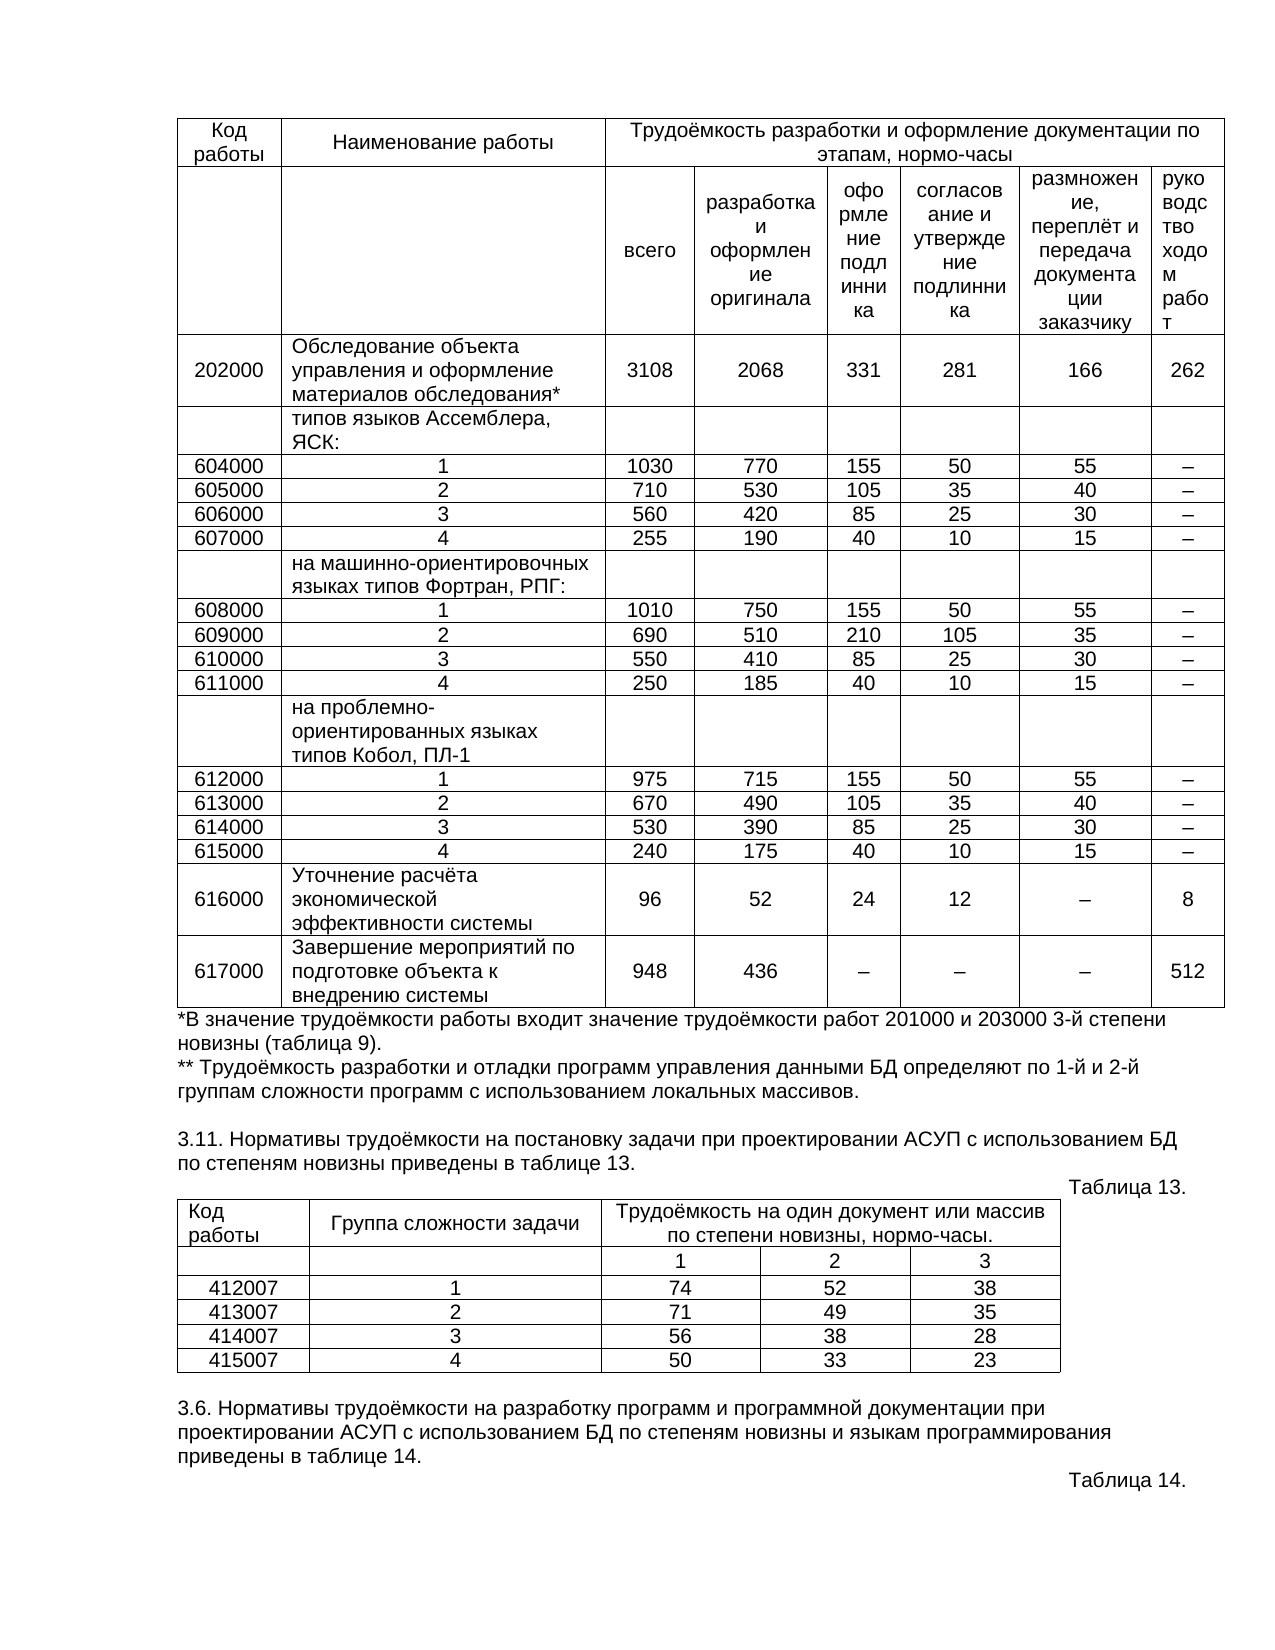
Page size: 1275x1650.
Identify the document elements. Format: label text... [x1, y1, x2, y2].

table_cell 50 [901, 455, 1019, 478]
table_cell 410 [695, 647, 827, 670]
table_cell 3 [282, 816, 605, 839]
table_cell 262 [1152, 335, 1224, 406]
table_header Группа сложности задачи [310, 1200, 601, 1246]
text 3.11. Нормативы трудоёмкости на постановку задачи при проектировании АСУП с использованием БД по степеням новизны приведены в таблице 13. [177, 1127, 1186, 1174]
table_cell 8 [1152, 864, 1224, 935]
table_cell согласование и утверждение подлинника [901, 167, 1019, 334]
table_cell [901, 551, 1019, 598]
table_cell 530 [606, 816, 694, 839]
table_cell 85 [828, 816, 900, 839]
table_cell 35 [911, 1300, 1060, 1323]
table_cell 33 [761, 1349, 910, 1372]
table_cell 4 [310, 1349, 601, 1372]
table_cell 611000 [178, 671, 281, 694]
table_cell 105 [901, 623, 1019, 646]
table_cell – [1152, 840, 1224, 863]
table_cell 3108 [606, 335, 694, 406]
table_cell 2 [282, 623, 605, 646]
table_cell – [1152, 647, 1224, 670]
table_cell 510 [695, 623, 827, 646]
table_cell [1020, 696, 1151, 766]
table_cell – [1152, 816, 1224, 839]
table_cell [178, 1247, 309, 1275]
table_cell [1020, 407, 1151, 454]
table_cell – [1152, 479, 1224, 502]
table_cell 35 [901, 792, 1019, 814]
table_cell 1030 [606, 455, 694, 478]
table_cell 710 [606, 479, 694, 502]
table_cell – [1020, 936, 1151, 1007]
table_cell 52 [695, 864, 827, 935]
table_cell 210 [828, 623, 900, 646]
table_cell [828, 551, 900, 598]
table_cell 40 [828, 840, 900, 863]
table_header Наименование работы [282, 119, 605, 166]
table_cell 3 [282, 503, 605, 526]
table_cell руководство ходом работ [1152, 167, 1224, 334]
table_cell [695, 696, 827, 766]
table_cell [901, 696, 1019, 766]
table_cell 530 [695, 479, 827, 502]
table_cell всего [606, 167, 694, 334]
table_cell [901, 407, 1019, 454]
table_cell 202000 [178, 335, 281, 406]
table_cell 155 [828, 767, 900, 791]
table_cell 281 [901, 335, 1019, 406]
table_cell 28 [911, 1325, 1060, 1347]
table_cell 85 [828, 503, 900, 526]
table_cell [606, 551, 694, 598]
table_cell [178, 551, 281, 598]
table_cell 605000 [178, 479, 281, 502]
table_cell [1020, 551, 1151, 598]
table_cell 255 [606, 527, 694, 550]
table_cell [606, 696, 694, 766]
table_cell – [1152, 767, 1224, 791]
text Таблица 14. [177, 1467, 1186, 1491]
table_cell типов языков Ассемблера, ЯСК: [282, 407, 605, 454]
table_cell 1 [310, 1276, 601, 1299]
table_cell 190 [695, 527, 827, 550]
table_cell 105 [828, 792, 900, 814]
table_cell 2 [282, 792, 605, 814]
table_cell [310, 1247, 601, 1275]
table_cell 40 [1020, 479, 1151, 502]
table_cell – [1152, 623, 1224, 646]
table_cell 690 [606, 623, 694, 646]
table_cell 948 [606, 936, 694, 1007]
table_cell оформление подлинника [828, 167, 900, 334]
table_cell 414007 [178, 1325, 309, 1347]
table_cell 436 [695, 936, 827, 1007]
table_cell 25 [901, 503, 1019, 526]
table_cell 4 [282, 527, 605, 550]
table_cell Обследование объекта управления и оформление материалов обследования* [282, 335, 605, 406]
table_cell 10 [901, 840, 1019, 863]
table_cell 40 [1020, 792, 1151, 814]
table_cell 490 [695, 792, 827, 814]
table_cell 612000 [178, 767, 281, 791]
table_cell 250 [606, 671, 694, 694]
table_cell [695, 551, 827, 598]
table_cell 1 [282, 455, 605, 478]
table_cell 50 [901, 599, 1019, 622]
table_cell [1152, 551, 1224, 598]
table_cell 15 [1020, 671, 1151, 694]
table_cell [178, 407, 281, 454]
table_cell – [1152, 503, 1224, 526]
table_cell 2068 [695, 335, 827, 406]
table_cell на машинно-ориентировочных языках типов Фортран, РПГ: [282, 551, 605, 598]
table_cell [695, 407, 827, 454]
table_cell 670 [606, 792, 694, 814]
table_cell 49 [761, 1300, 910, 1323]
table_cell 617000 [178, 936, 281, 1007]
table_cell 1010 [606, 599, 694, 622]
table_cell 40 [828, 527, 900, 550]
table_cell 608000 [178, 599, 281, 622]
table_cell 715 [695, 767, 827, 791]
table_cell 71 [602, 1300, 760, 1323]
table_cell Завершение мероприятий по подготовке объекта к внедрению системы [282, 936, 605, 1007]
table_cell 609000 [178, 623, 281, 646]
table_cell 30 [1020, 816, 1151, 839]
table_cell 10 [901, 671, 1019, 694]
table_cell 560 [606, 503, 694, 526]
table_cell 10 [901, 527, 1019, 550]
table_cell 1 [282, 767, 605, 791]
table_cell 105 [828, 479, 900, 502]
table_cell – [828, 936, 900, 1007]
table_cell 2 [310, 1300, 601, 1323]
table_header Трудоёмкость разработки и оформление документации по этапам, нормо-часы [606, 119, 1224, 166]
text Таблица 13. [177, 1174, 1186, 1198]
table_cell 166 [1020, 335, 1151, 406]
table_cell [282, 167, 605, 334]
table_cell 2 [282, 479, 605, 502]
table_cell – [1152, 599, 1224, 622]
table_cell 12 [901, 864, 1019, 935]
table_cell 96 [606, 864, 694, 935]
table_cell 4 [282, 840, 605, 863]
table_cell 613000 [178, 792, 281, 814]
table_cell 25 [901, 647, 1019, 670]
table_cell 607000 [178, 527, 281, 550]
table_cell 412007 [178, 1276, 309, 1299]
table_cell 52 [761, 1276, 910, 1299]
table_cell 74 [602, 1276, 760, 1299]
table_cell 240 [606, 840, 694, 863]
table_cell [828, 696, 900, 766]
table_cell 155 [828, 599, 900, 622]
table_cell [606, 407, 694, 454]
table_cell 3 [282, 647, 605, 670]
table_cell 614000 [178, 816, 281, 839]
table_cell 155 [828, 455, 900, 478]
table_cell 413007 [178, 1300, 309, 1323]
table_cell 3 [911, 1247, 1060, 1275]
table_cell – [1152, 455, 1224, 478]
table_cell 185 [695, 671, 827, 694]
table_cell 35 [901, 479, 1019, 502]
table_cell 331 [828, 335, 900, 406]
table_cell 606000 [178, 503, 281, 526]
table_cell – [1152, 671, 1224, 694]
table_cell 175 [695, 840, 827, 863]
table_cell 50 [602, 1349, 760, 1372]
table_cell 550 [606, 647, 694, 670]
table_cell [1152, 696, 1224, 766]
table_cell 750 [695, 599, 827, 622]
table_cell 55 [1020, 599, 1151, 622]
table_cell 770 [695, 455, 827, 478]
text ** Трудоёмкость разработки и отладки программ управления данными БД определяют по 1-й и 2-й группам сложности программ с использованием локальных массивов. [177, 1055, 1186, 1103]
table_cell 2 [761, 1247, 910, 1275]
table_cell 4 [282, 671, 605, 694]
table_cell 50 [901, 767, 1019, 791]
table_cell 3 [310, 1325, 601, 1347]
table_cell 24 [828, 864, 900, 935]
text *В значение трудоёмкости работы входит значение трудоёмкости работ 201000 и 203000 3-й степени новизны (таблица 9). [177, 1008, 1186, 1055]
table_cell разработка и оформление оригинала [695, 167, 827, 334]
table_cell 390 [695, 816, 827, 839]
table_cell – [1020, 864, 1151, 935]
table_cell [1152, 407, 1224, 454]
table_cell 975 [606, 767, 694, 791]
table_cell Уточнение расчёта экономической эффективности системы [282, 864, 605, 935]
table_header Код работы [178, 1200, 309, 1246]
table_cell 15 [1020, 840, 1151, 863]
table_cell 35 [1020, 623, 1151, 646]
table_cell размножение, переплёт и передача документации заказчику [1020, 167, 1151, 334]
table_cell 616000 [178, 864, 281, 935]
table_cell 55 [1020, 767, 1151, 791]
table_cell – [1152, 527, 1224, 550]
table_cell 23 [911, 1349, 1060, 1372]
table_cell 1 [602, 1247, 760, 1275]
table_header Код работы [178, 119, 281, 166]
table_cell на проблемно-ориентированных языках типов Кобол, ПЛ-1 [282, 696, 605, 766]
table_cell [178, 696, 281, 766]
table_cell 55 [1020, 455, 1151, 478]
table_cell – [901, 936, 1019, 1007]
table_cell [178, 167, 281, 334]
table_cell [828, 407, 900, 454]
table_cell 85 [828, 647, 900, 670]
table_cell 56 [602, 1325, 760, 1347]
table_cell 415007 [178, 1349, 309, 1372]
table_cell 25 [901, 816, 1019, 839]
table_cell – [1152, 792, 1224, 814]
text 3.6. Нормативы трудоёмкости на разработку программ и программной документации при проектировании АСУП с использованием БД по степеням новизны и языкам программирования приведены в таблице 14. [177, 1396, 1186, 1467]
table_header Трудоёмкость на один документ или массив по степени новизны, нормо-часы. [602, 1200, 1060, 1246]
table_cell 38 [911, 1276, 1060, 1299]
table_cell 512 [1152, 936, 1224, 1007]
table_cell 15 [1020, 527, 1151, 550]
table_cell 30 [1020, 647, 1151, 670]
table_cell 40 [828, 671, 900, 694]
table_cell 604000 [178, 455, 281, 478]
table_cell 38 [761, 1325, 910, 1347]
table_cell 1 [282, 599, 605, 622]
table_cell 420 [695, 503, 827, 526]
table_cell 610000 [178, 647, 281, 670]
table_cell 30 [1020, 503, 1151, 526]
table_cell 615000 [178, 840, 281, 863]
